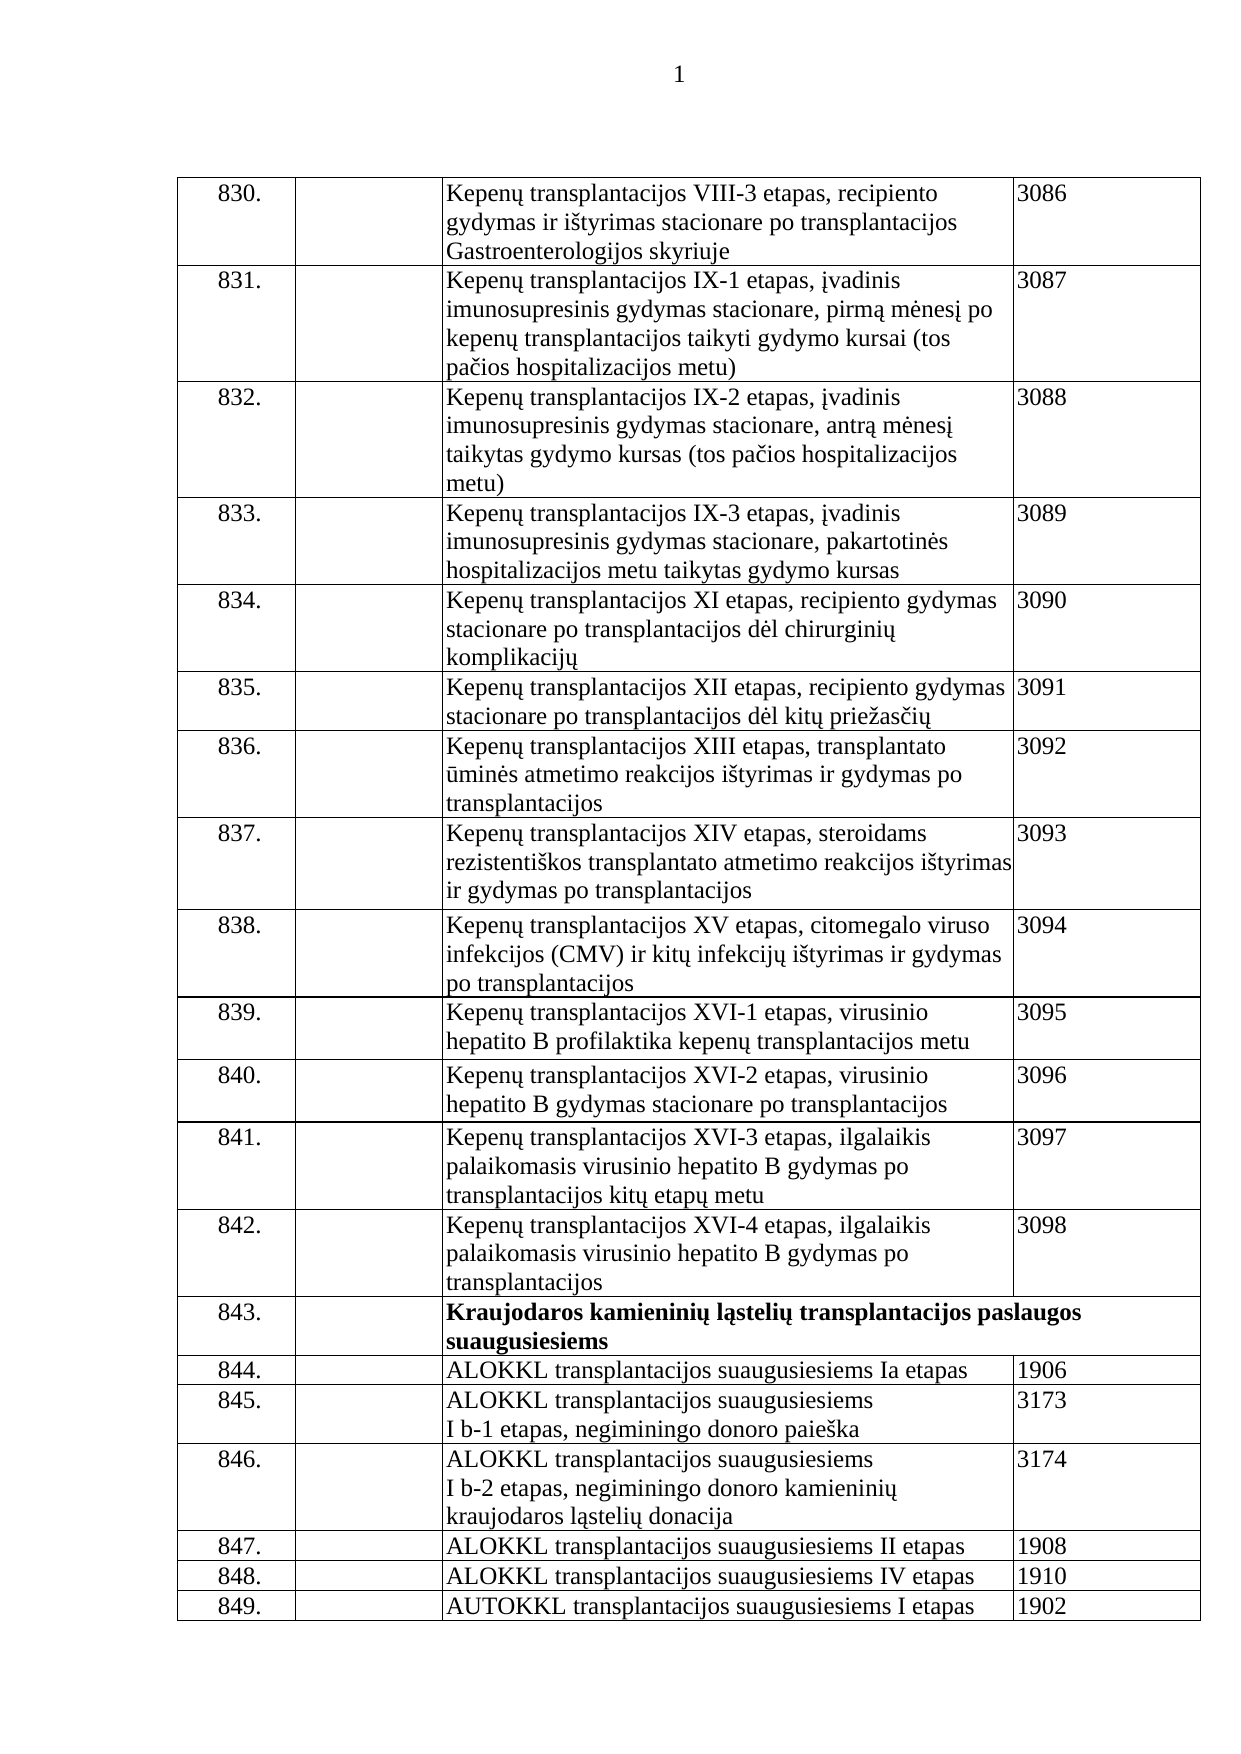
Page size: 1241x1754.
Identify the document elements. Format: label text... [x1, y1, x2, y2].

table_cell Kepenų transplantacijos IX-3 etapas, įvadinis imunosupresinis gydymas stacionare, pakartotinės hospitalizacijos metu taikytas gydymo kursas [443, 498, 1013, 584]
table_cell ALOKKL transplantacijos suaugusiesiems II etapas [443, 1531, 1013, 1560]
table_cell 3092 [1014, 731, 1200, 817]
table_cell 1902 [1014, 1591, 1200, 1619]
table_cell [296, 910, 442, 996]
table_cell Kepenų transplantacijos XVI-4 etapas, ilgalaikis palaikomasis virusinio hepatito B gydymas po transplantacijos [443, 1210, 1013, 1296]
table_cell 843. [178, 1297, 295, 1354]
table_cell 839. [178, 998, 295, 1059]
table_cell 3097 [1014, 1123, 1200, 1209]
table_cell [296, 1210, 442, 1296]
table_cell Kepenų transplantacijos XIV etapas, steroidams rezistentiškos transplantato atmetimo reakcijos ištyrimas ir gydymas po transplantacijos [443, 818, 1013, 909]
table_cell 3096 [1014, 1060, 1200, 1121]
table_cell Kraujodaros kamieninių ląstelių transplantacijos paslaugos suaugusiesiems [443, 1297, 1200, 1354]
table_cell 831. [178, 266, 295, 381]
table_cell [296, 998, 442, 1059]
table_cell 1910 [1014, 1561, 1200, 1590]
table_cell 3093 [1014, 818, 1200, 909]
table_cell 838. [178, 910, 295, 996]
table_cell ALOKKL transplantacijos suaugusiesiems Ia etapas [443, 1356, 1013, 1384]
table_cell [296, 1297, 442, 1354]
table_cell 845. [178, 1385, 295, 1443]
table_cell Kepenų transplantacijos XV etapas, citomegalo viruso infekcijos (CMV) ir kitų infekcijų ištyrimas ir gydymas po transplantacijos [443, 910, 1013, 996]
table_cell [296, 1531, 442, 1560]
table_cell 837. [178, 818, 295, 909]
table_cell 846. [178, 1444, 295, 1530]
table_cell 842. [178, 1210, 295, 1296]
table_cell 841. [178, 1123, 295, 1209]
table_cell 834. [178, 585, 295, 671]
table_cell 3090 [1014, 585, 1200, 671]
table_cell [296, 178, 442, 264]
table_cell AUTOKKL transplantacijos suaugusiesiems I etapas [443, 1591, 1013, 1619]
table_cell 3098 [1014, 1210, 1200, 1296]
table_cell 848. [178, 1561, 295, 1590]
table_cell [296, 672, 442, 730]
table_cell Kepenų transplantacijos XIII etapas, transplantato ūminės atmetimo reakcijos ištyrimas ir gydymas po transplantacijos [443, 731, 1013, 817]
table_cell 847. [178, 1531, 295, 1560]
table_cell [296, 266, 442, 381]
table_cell 3174 [1014, 1444, 1200, 1530]
table_cell Kepenų transplantacijos XVI-3 etapas, ilgalaikis palaikomasis virusinio hepatito B gydymas po transplantacijos kitų etapų metu [443, 1123, 1013, 1209]
table_cell 3089 [1014, 498, 1200, 584]
table_cell ALOKKL transplantacijos suaugusiesiems I b-2 etapas, negiminingo donoro kamieninių kraujodaros ląstelių donacija [443, 1444, 1013, 1530]
table_cell 849. [178, 1591, 295, 1619]
table_cell [296, 1444, 442, 1530]
table_cell [296, 1561, 442, 1590]
table_cell 3095 [1014, 998, 1200, 1059]
table_cell 3173 [1014, 1385, 1200, 1443]
table_cell 3091 [1014, 672, 1200, 730]
table_cell 830. [178, 178, 295, 264]
table_cell 836. [178, 731, 295, 817]
table_cell 1908 [1014, 1531, 1200, 1560]
table_cell Kepenų transplantacijos XI etapas, recipiento gydymas stacionare po transplantacijos dėl chirurginių komplikacijų [443, 585, 1013, 671]
table_cell 833. [178, 498, 295, 584]
table_cell [296, 382, 442, 497]
table_cell Kepenų transplantacijos XVI-2 etapas, virusinio hepatito B gydymas stacionare po transplantacijos [443, 1060, 1013, 1121]
table_cell ALOKKL transplantacijos suaugusiesiems IV etapas [443, 1561, 1013, 1590]
table_cell Kepenų transplantacijos IX-1 etapas, įvadinis imunosupresinis gydymas stacionare, pirmą mėnesį po kepenų transplantacijos taikyti gydymo kursai (tos pačios hospitalizacijos metu) [443, 266, 1013, 381]
table_cell Kepenų transplantacijos XII etapas, recipiento gydymas stacionare po transplantacijos dėl kitų priežasčių [443, 672, 1013, 730]
table_cell 840. [178, 1060, 295, 1121]
table_cell [296, 1123, 442, 1209]
table_cell [296, 585, 442, 671]
table_cell Kepenų transplantacijos VIII-3 etapas, recipiento gydymas ir ištyrimas stacionare po transplantacijos Gastroenterologijos skyriuje [443, 178, 1013, 264]
table_cell [296, 1356, 442, 1384]
table_cell 844. [178, 1356, 295, 1384]
table_cell 3087 [1014, 266, 1200, 381]
table_cell [296, 731, 442, 817]
table_cell Kepenų transplantacijos IX-2 etapas, įvadinis imunosupresinis gydymas stacionare, antrą mėnesį taikytas gydymo kursas (tos pačios hospitalizacijos metu) [443, 382, 1013, 497]
table_cell [296, 818, 442, 909]
table_cell 3086 [1014, 178, 1200, 264]
table_cell 3088 [1014, 382, 1200, 497]
table_cell Kepenų transplantacijos XVI-1 etapas, virusinio hepatito B profilaktika kepenų transplantacijos metu [443, 998, 1013, 1059]
table_cell [296, 1060, 442, 1121]
table_cell 3094 [1014, 910, 1200, 996]
table_cell 1906 [1014, 1356, 1200, 1384]
table_cell 835. [178, 672, 295, 730]
table_cell [296, 498, 442, 584]
table_cell [296, 1591, 442, 1619]
table_cell ALOKKL transplantacijos suaugusiesiems I b-1 etapas, negiminingo donoro paieška [443, 1385, 1013, 1443]
table_cell 832. [178, 382, 295, 497]
table_cell [296, 1385, 442, 1443]
